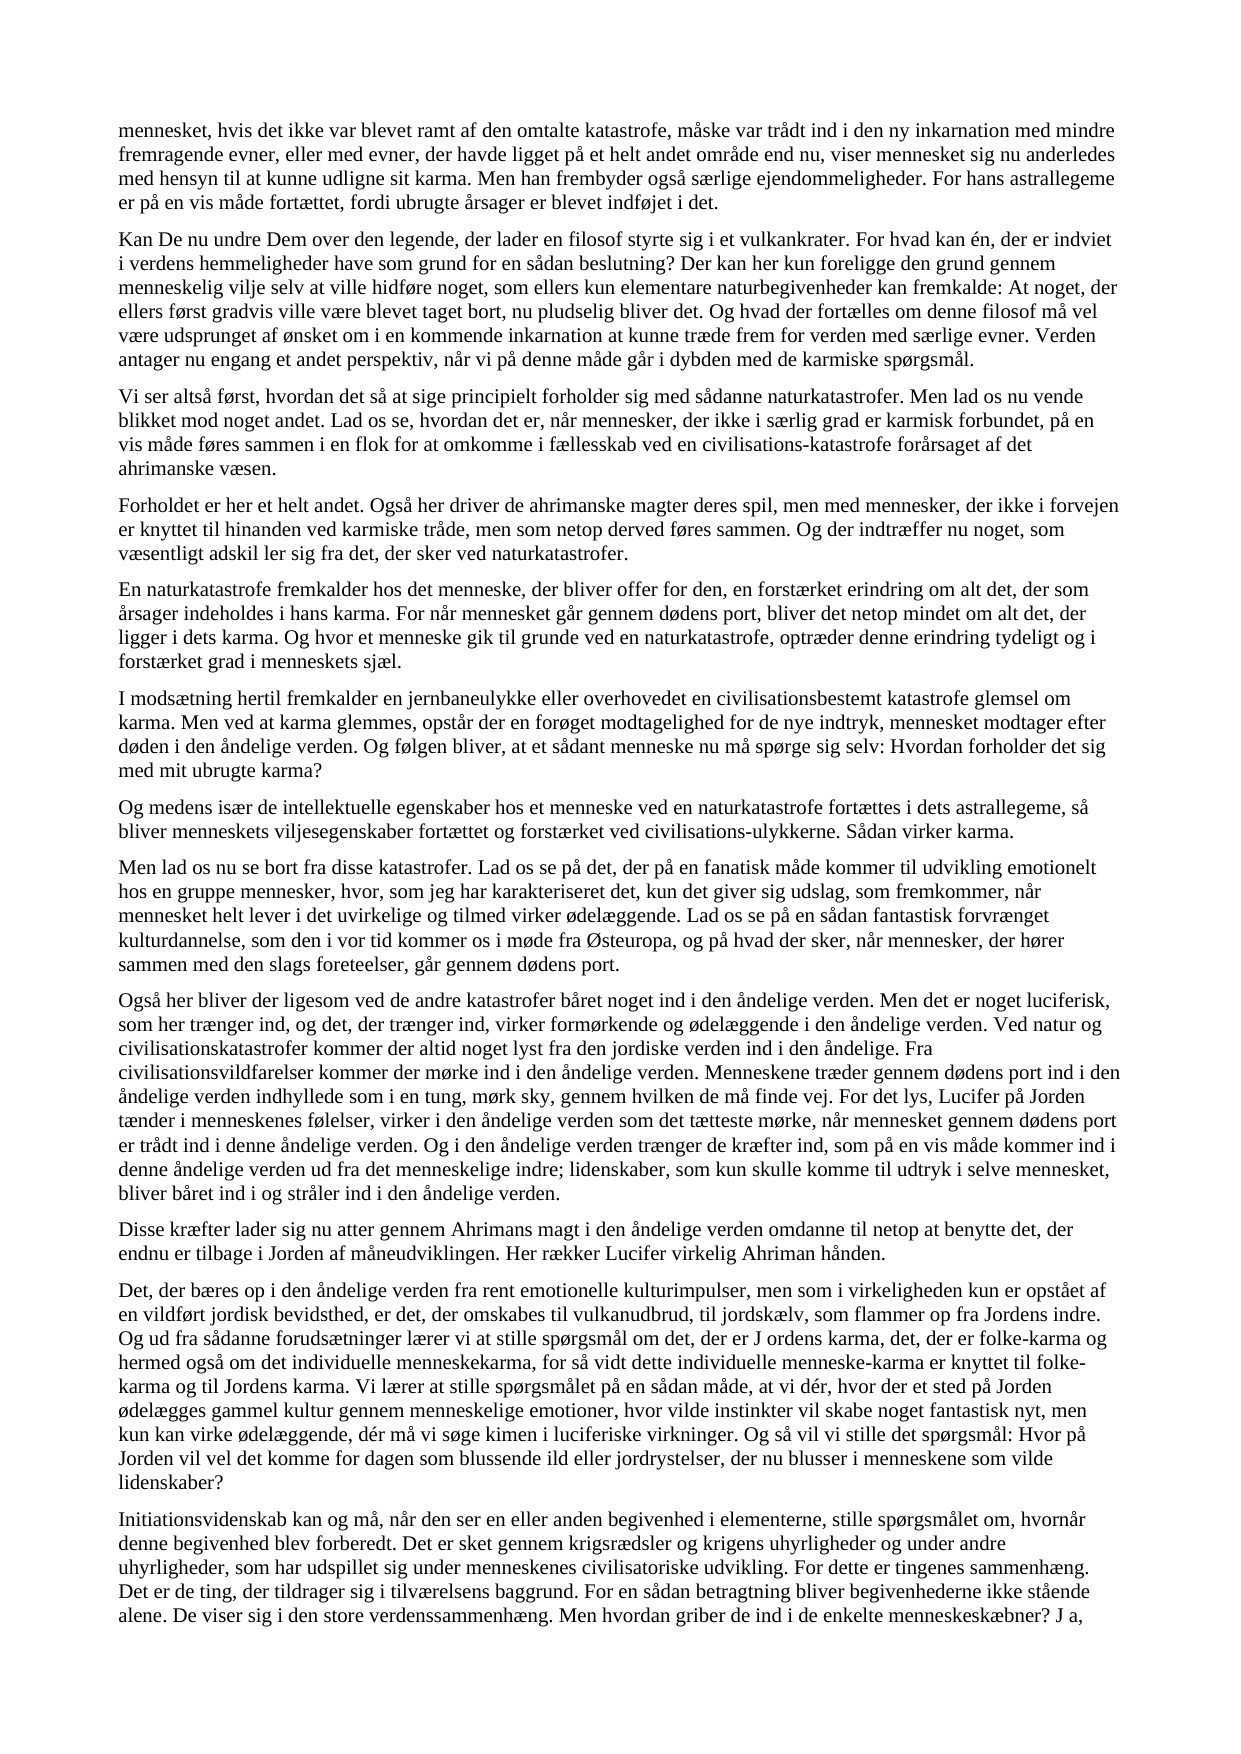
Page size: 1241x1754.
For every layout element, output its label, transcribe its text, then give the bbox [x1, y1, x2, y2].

text En naturkatastrofe fremkalder hos det menneske, der bliver offer for den, en forstærket erindring om alt det, der som årsager indeholdes i hans karma. For når mennesket går gennem dødens port, bliver det netop mindet om alt det, der ligger i dets karma. Og hvor et menneske gik til grunde ved en naturkatastrofe, optræder denne erindring tydeligt og i forstærket grad i menneskets sjæl. [118, 577, 1122, 673]
text Forholdet er her et helt andet. Også her driver de ahrimanske magter deres spil, men med mennesker, der ikke i forvejen er knyttet til hinanden ved karmiske tråde, men som netop derved føres sammen. Og der indtræffer nu noget, som væsentligt adskil ler sig fra det, der sker ved naturkatastrofer. [118, 492, 1122, 565]
text Initiationsvidenskab kan og må, når den ser en eller anden begivenhed i elementerne, stille spørgsmålet om, hvornår denne begivenhed blev forberedt. Det er sket gennem krigsrædsler og krigens uhyrligheder og under andre uhyrligheder, som har udspillet sig under menneskenes civilisatoriske udvikling. For dette er tingenes sammenhæng. Det er de ting, der tildrager sig i tilværelsens baggrund. For en sådan betragtning bliver begivenhederne ikke stående alene. De viser sig i den store verdenssammenhæng. Men hvordan griber de ind i de enkelte menneskeskæbner? J a, [118, 1507, 1122, 1627]
text Men lad os nu se bort fra disse katastrofer. Lad os se på det, der på en fanatisk måde kommer til udvikling emotionelt hos en gruppe mennesker, hvor, som jeg har karakteriseret det, kun det giver sig udslag, som fremkommer, når mennesket helt lever i det uvirkelige og tilmed virker ødelæggende. Lad os se på en sådan fantastisk forvrænget kulturdannelse, som den i vor tid kommer os i møde fra Østeuropa, og på hvad der sker, når mennesker, der hører sammen med den slags foreteelser, går gennem dødens port. [118, 855, 1122, 976]
text Det, der bæres op i den åndelige verden fra rent emotionelle kulturimpulser, men som i virkeligheden kun er opstået af en vildført jordisk bevidsthed, er det, der omskabes til vulkanudbrud, til jordskælv, som flammer op fra Jordens indre. Og ud fra sådanne forudsætninger lærer vi at stille spørgsmål om det, der er J ordens karma, det, der er folke-karma og hermed også om det individuelle menneskekarma, for så vidt dette individuelle menneske-karma er knyttet til folke-karma og til Jordens karma. Vi lærer at stille spørgsmålet på en sådan måde, at vi dér, hvor der et sted på Jorden ødelægges gammel kultur gennem menneskelige emotioner, hvor vilde instinkter vil skabe noget fantastisk nyt, men kun kan virke ødelæggende, dér må vi søge kimen i luciferiske virkninger. Og så vil vi stille det spørgsmål: Hvor på Jorden vil vel det komme for dagen som blussende ild eller jordrystelser, der nu blusser i menneskene som vilde lidenskaber? [118, 1278, 1122, 1494]
text Vi ser altså først, hvordan det så at sige principielt forholder sig med sådanne naturkatastrofer. Men lad os nu vende blikket mod noget andet. Lad os se, hvordan det er, når mennesker, der ikke i særlig grad er karmisk forbundet, på en vis måde føres sammen i en flok for at omkomme i fællesskab ved en civilisations-katastrofe forårsaget af det ahrimanske væsen. [118, 384, 1122, 480]
text Disse kræfter lader sig nu atter gennem Ahrimans magt i den åndelige verden omdanne til netop at benytte det, der endnu er tilbage i Jorden af måneudviklingen. Her rækker Lucifer virkelig Ahriman hånden. [118, 1217, 1122, 1265]
text Kan De nu undre Dem over den legende, der lader en filosof styrte sig i et vulkankrater. For hvad kan én, der er indviet i verdens hemmeligheder have som grund for en sådan beslutning? Der kan her kun foreligge den grund gennem menneskelig vilje selv at ville hidføre noget, som ellers kun elementare naturbegivenheder kan fremkalde: At noget, der ellers først gradvis ville være blevet taget bort, nu pludselig bliver det. Og hvad der fortælles om denne filosof må vel være udsprunget af ønsket om i en kommende inkarnation at kunne træde frem for verden med særlige evner. Verden antager nu engang et andet perspektiv, når vi på denne måde går i dybden med de karmiske spørgsmål. [118, 227, 1122, 371]
text Også her bliver der ligesom ved de andre katastrofer båret noget ind i den åndelige verden. Men det er noget luciferisk, som her trænger ind, og det, der trænger ind, virker formørkende og ødelæggende i den åndelige verden. Ved natur og civilisationskatastrofer kommer der altid noget lyst fra den jordiske verden ind i den åndelige. Fra civilisationsvildfarelser kommer der mørke ind i den åndelige verden. Menneskene træder gennem dødens port ind i den åndelige verden indhyllede som i en tung, mørk sky, gennem hvilken de må finde vej. For det lys, Lucifer på Jorden tænder i menneskenes følelser, virker i den åndelige verden som det tætteste mørke, når mennesket gennem dødens port er trådt ind i denne åndelige verden. Og i den åndelige verden trænger de kræfter ind, som på en vis måde kommer ind i denne åndelige verden ud fra det menneskelige indre; lidenskaber, som kun skulle komme til udtryk i selve mennesket, bliver båret ind i og stråler ind i den åndelige verden. [118, 988, 1122, 1205]
text I modsætning hertil fremkalder en jernbaneulykke eller overhovedet en civilisationsbestemt katastrofe glemsel om karma. Men ved at karma glemmes, opstår der en forøget modtagelighed for de nye indtryk, mennesket modtager efter døden i den åndelige verden. Og følgen bliver, at et sådant menneske nu må spørge sig selv: Hvordan forholder det sig med mit ubrugte karma? [118, 686, 1122, 782]
text mennesket, hvis det ikke var blevet ramt af den omtalte katastrofe, måske var trådt ind i den ny inkarnation med mindre fremragende evner, eller med evner, der havde ligget på et helt andet område end nu, viser mennesket sig nu anderledes med hensyn til at kunne udligne sit karma. Men han frembyder også særlige ejendommeligheder. For hans astrallegeme er på en vis måde fortættet, fordi ubrugte årsager er blevet indføjet i det. [118, 118, 1122, 214]
text Og medens især de intellektuelle egenskaber hos et menneske ved en naturkatastrofe fortættes i dets astrallegeme, så bliver menneskets viljesegenskaber fortættet og forstærket ved civilisations-ulykkerne. Sådan virker karma. [118, 795, 1122, 843]
